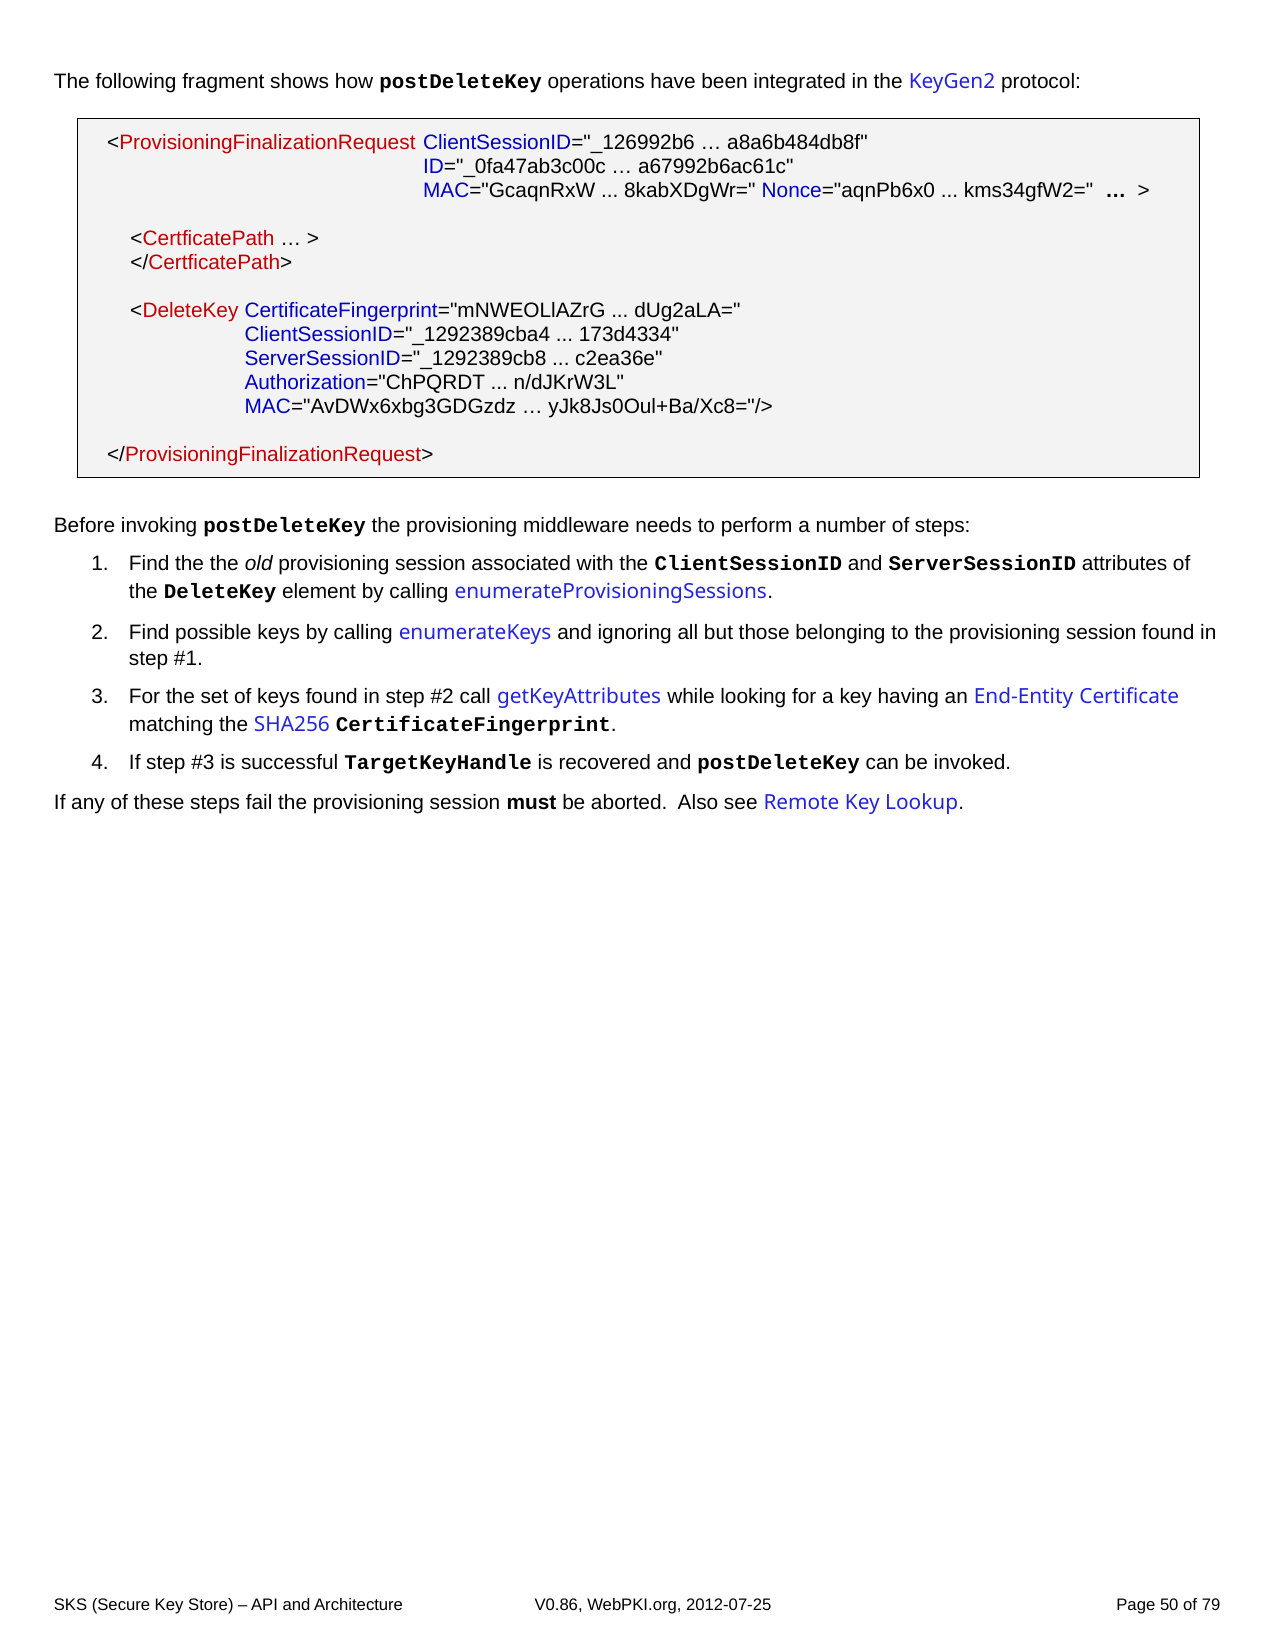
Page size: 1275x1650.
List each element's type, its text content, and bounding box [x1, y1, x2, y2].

text Before invoking postDeleteKey the provisioning middleware needs to perform a number of steps: [54, 513, 1221, 539]
list Find possible keys by calling enumerateKeys and ignoring all but those belonging to the provisioning session found in step #1. [91, 617, 1221, 669]
list If step #3 is successful TargetKeyHandle is recovered and postDeleteKey can be invoked. [91, 750, 1221, 776]
text The following fragment shows how postDeleteKey operations have been integrated in the KeyGen2 protocol: [54, 66, 1221, 118]
table_header <ProvisioningFinalizationRequest ClientSessionID="_126992b6 … a8a6b484db8f" ID="_0fa47ab3c00c … a67992b6ac61c" MAC="GcaqnRxW ... 8kabXDgWr=" Nonce="aqnPb6x0 ... kms34gfW2=" … > <CertficatePath … > </CertficatePath> <DeleteKey CertificateFingerprint="mNWEOLlAZrG ... dUg2aLA=" ClientSessionID="_1292389cba4 ... 173d4334" ServerSessionID="_1292389cb8 ... c2ea36e" Authorization="ChPQRDT ... n/dJKrW3L" MAC="AvDWx6xbg3GDGzdz … yJk8Js0Oul+Ba/Xc8="/> </ProvisioningFinalizationRequest> [78, 119, 1199, 477]
list Find the the old provisioning session associated with the ClientSessionID and ServerSessionID attributes of the DeleteKey element by calling enumerateProvisioningSessions. [91, 551, 1221, 605]
text If any of these steps fail the provisioning session must be aborted. Also see Remote Key Lookup. [54, 787, 1221, 816]
list For the set of keys found in step #2 call getKeyAttributes while looking for a key having an End-Entity Certificate matching the SHA256 CertificateFingerprint. [91, 681, 1221, 738]
